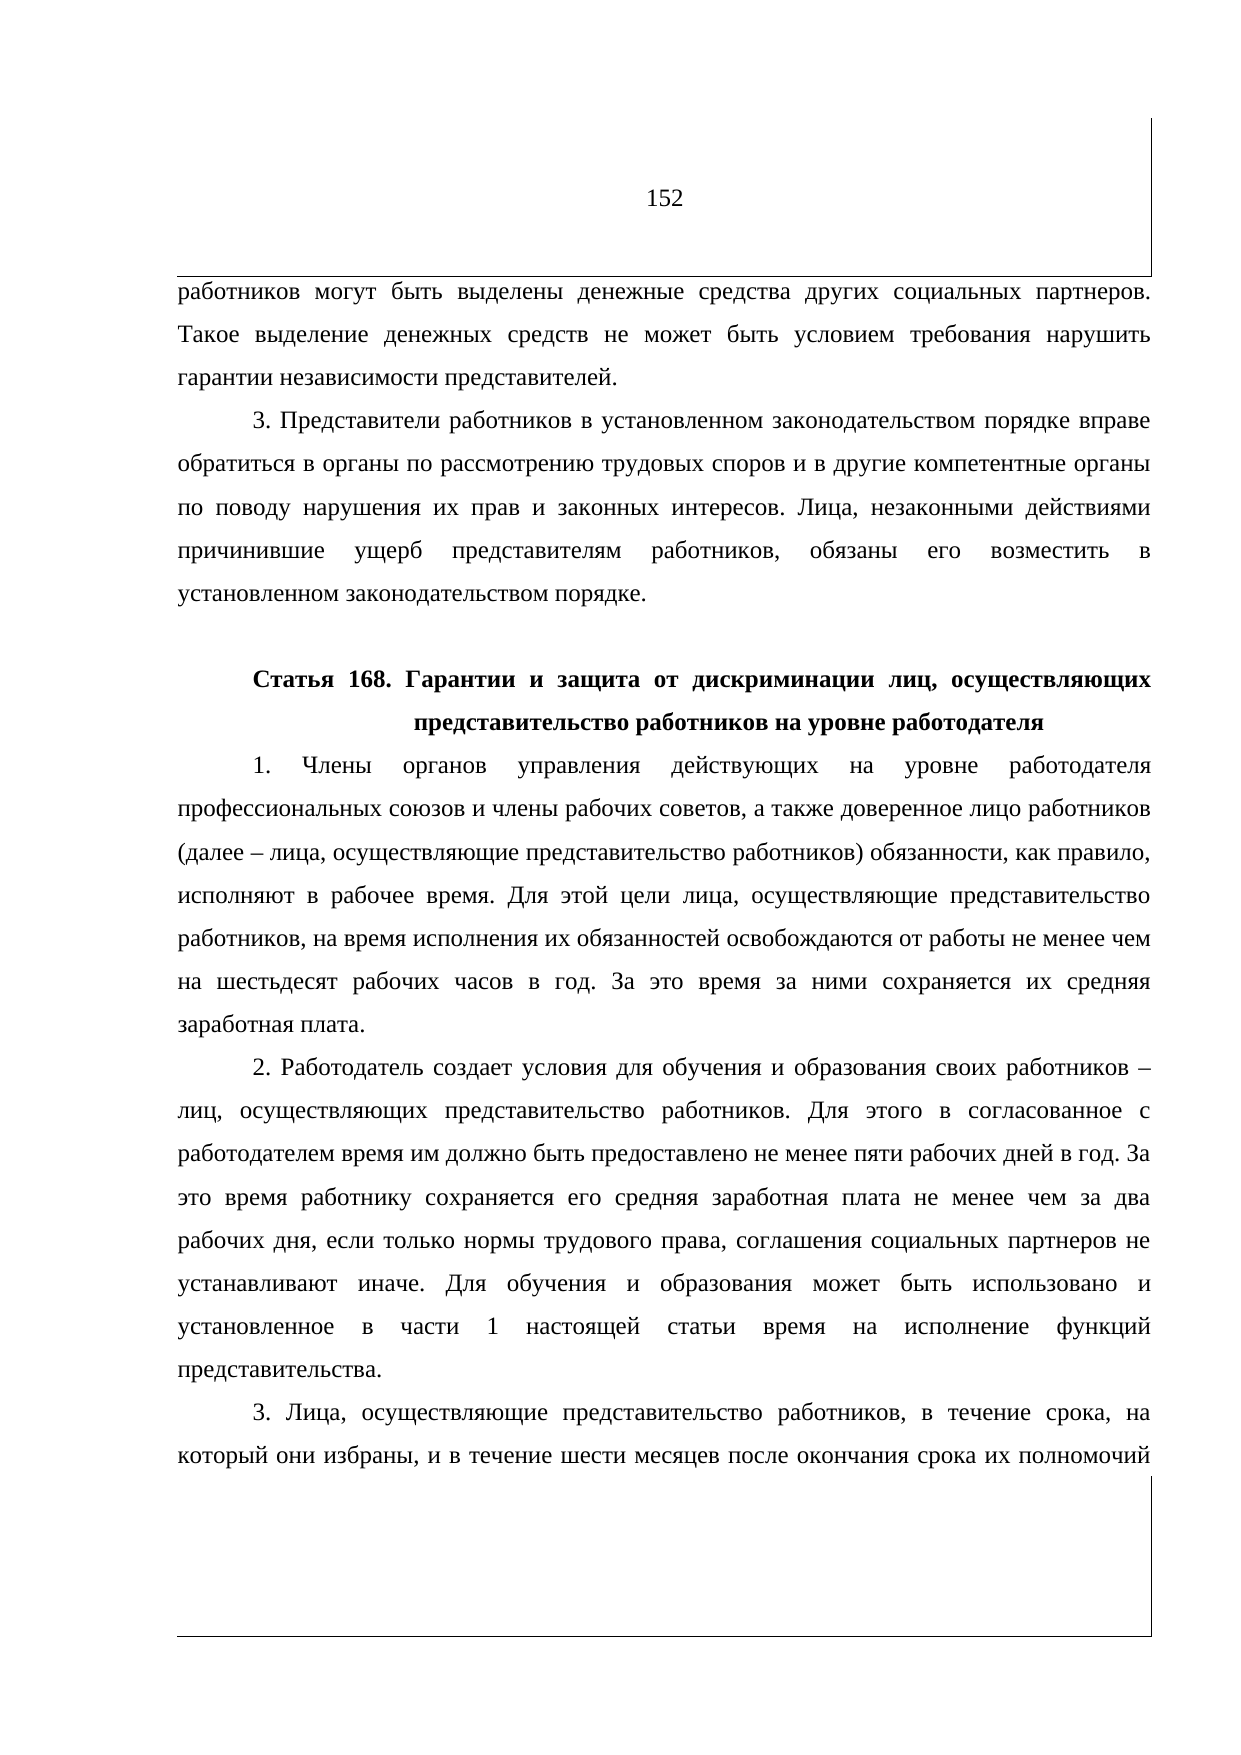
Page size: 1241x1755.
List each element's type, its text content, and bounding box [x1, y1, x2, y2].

text 3. Лица, осуществляющие представительство работников, в течение срока, на который они избраны, и в течение шести месяцев после окончания срока их полномочий [177, 1397, 1152, 1469]
text 2. Работодатель создает условия для обучения и образования своих работников – лиц, осуществляющих представительство работников. Для этого в согласованное с работодателем время им должно быть предоставлено не менее пяти рабочих дней в год. За это время работнику сохраняется его средняя заработная плата не менее чем за два рабочих дня, если только нормы трудового права, соглашения социальных партнеров не устанавливают иначе. Для обучения и образования может быть использовано и установленное в части 1 настоящей статьи время на исполнение функций представительства. [177, 1052, 1152, 1383]
text 1. Члены органов управления действующих на уровне работодателя профессиональных союзов и члены рабочих советов, а также доверенное лицо работников (далее – лица, осуществляющие представительство работников) обязанности, как правило, исполняют в рабочее время. Для этой цели лица, осуществляющие представительство работников, на время исполнения их обязанностей освобождаются от работы не менее чем на шестьдесят рабочих часов в год. За это время за ними сохраняется их средняя заработная плата. [177, 750, 1152, 1038]
text работников могут быть выделены денежные средства других социальных партнеров. Такое выделение денежных средств не может быть условием требования нарушить гарантии независимости представителей. [177, 276, 1152, 391]
subtitle Статья 168. Гарантии и защита от дискриминации лиц, осуществляющих представительство работников на уровне работодателя [252, 664, 1152, 736]
text 3. Представители работников в установленном законодательством порядке вправе обратиться в органы по рассмотрению трудовых споров и в другие компетентные органы по поводу нарушения их прав и законных интересов. Лица, незаконными действиями причинившие ущерб представителям работников, обязаны его возместить в установленном законодательством порядке. [177, 405, 1152, 607]
